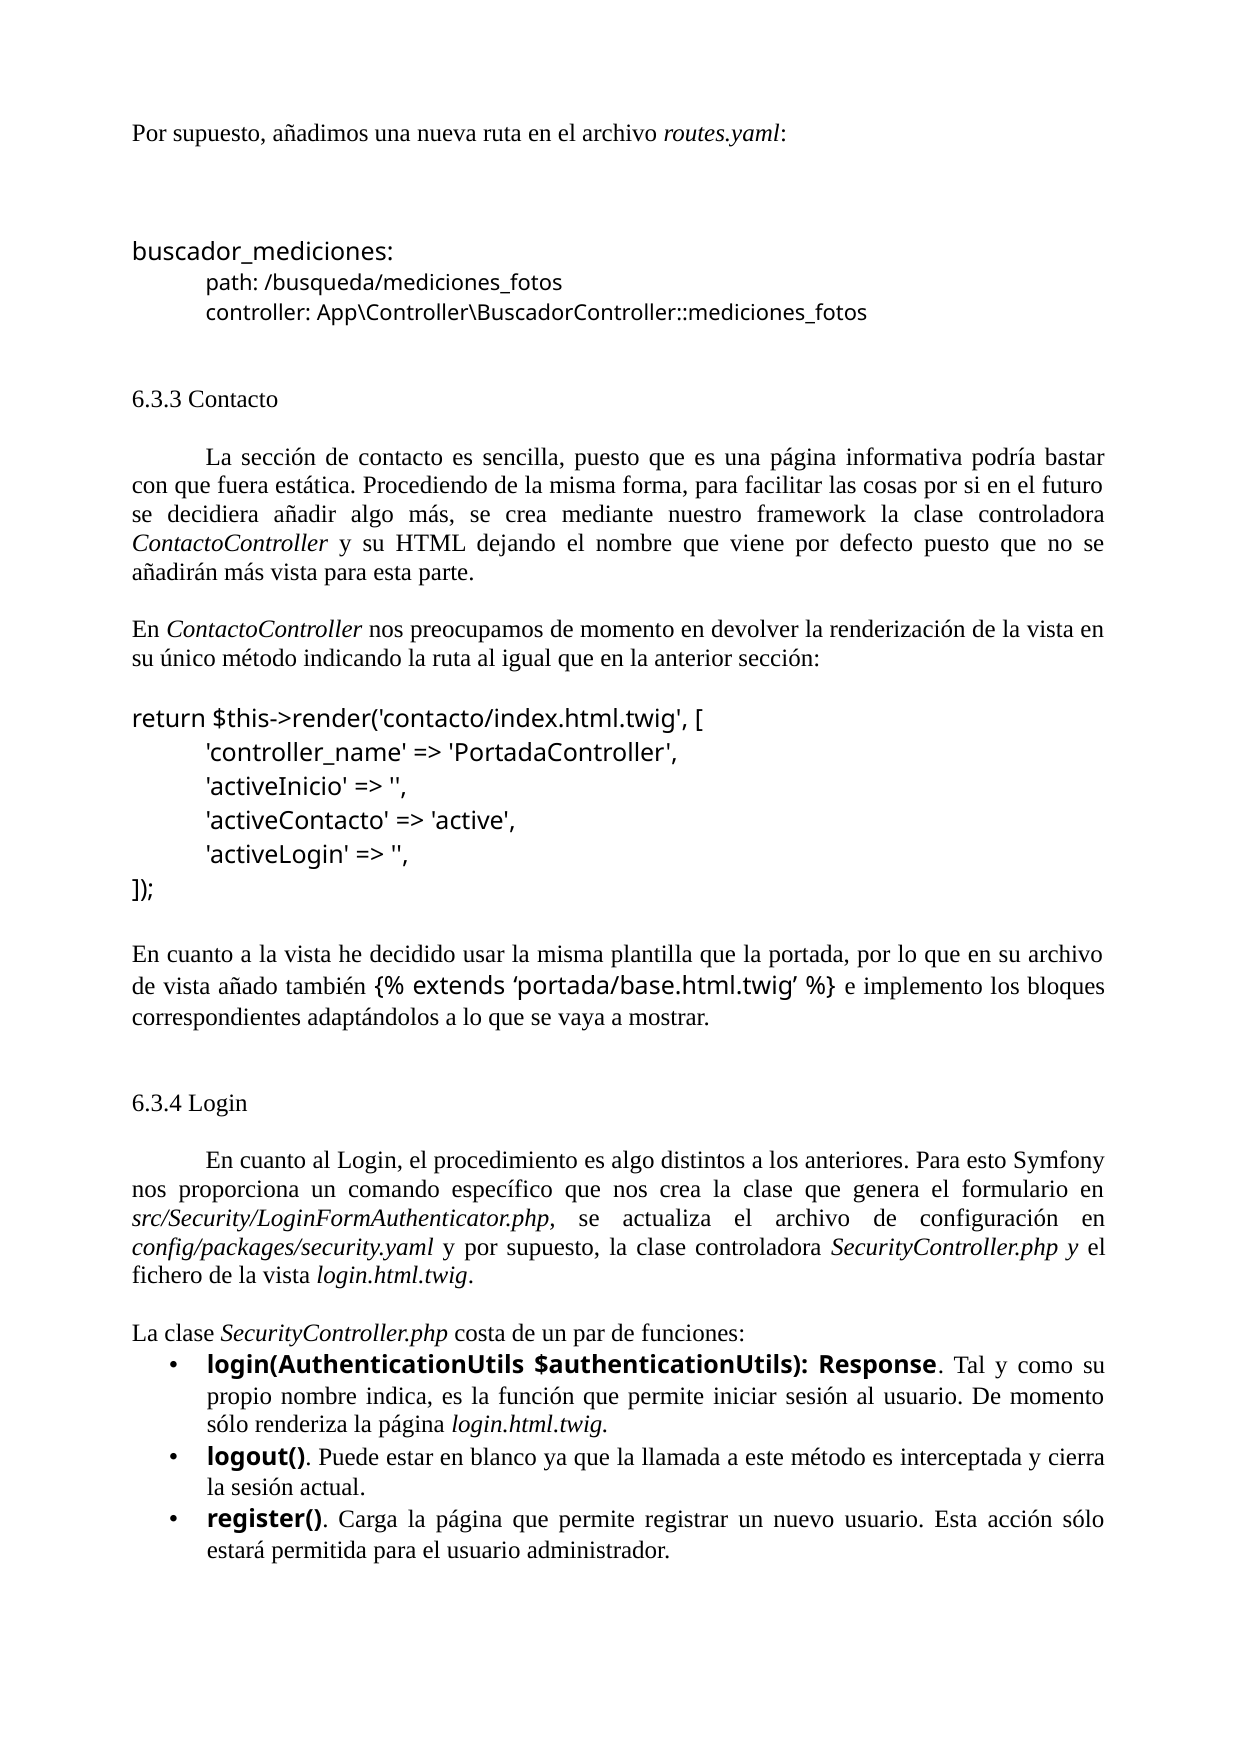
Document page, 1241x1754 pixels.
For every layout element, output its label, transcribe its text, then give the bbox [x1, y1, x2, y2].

text 6.3.4 Login [132, 1088, 1106, 1117]
text 'controller_name' => 'PortadaController', [132, 734, 1106, 769]
text En cuanto al Login, el procedimiento es algo distintos a los anteriores. Para esto Symfony nos proporciona un comando específico que nos crea la clase que genera el formulario en src/Security/LoginFormAuthenticator.php, se actualiza el archivo de configuración en config/packages/security.yaml y por supuesto, la clase controladora SecurityController.php y el fichero de la vista login.html.twig. [132, 1146, 1106, 1289]
list login(AuthenticationUtils $authenticationUtils): Response. Tal y como su propio nombre indica, es la función que permite iniciar sesión al usuario. De momento sólo renderiza la página login.html.twig. [169, 1347, 1106, 1438]
text 'activeInicio' => '', [132, 769, 1106, 803]
text Por supuesto, añadimos una nueva ruta en el archivo routes.yaml: [132, 118, 1106, 147]
text buscador_mediciones: [132, 233, 1106, 267]
text La sección de contacto es sencilla, puesto que es una página informativa podría bastar con que fuera estática. Procediendo de la misma forma, para facilitar las cosas por si en el futuro se decidiera añadir algo más, se crea mediante nuestro framework la clase controladora ContactoController y su HTML dejando el nombre que viene por defecto puesto que no se añadirán más vista para esta parte. [132, 442, 1106, 586]
text En cuanto a la vista he decidido usar la misma plantilla que la portada, por lo que en su archivo de vista añado también {% extends ‘portada/base.html.twig’ %} e implemento los bloques correspondientes adaptándolos a lo que se vaya a mostrar. [132, 939, 1106, 1031]
text En ContactoController nos preocupamos de momento en devolver la renderización de la vista en su único método indicando la ruta al igual que en la anterior sección: [132, 614, 1106, 672]
text 'activeContacto' => 'active', [132, 803, 1106, 837]
text path: /busqueda/mediciones_fotos [132, 267, 1106, 297]
text La clase SecurityController.php costa de un par de funciones: [132, 1318, 1106, 1347]
list logout(). Puede estar en blanco ya que la llamada a este método es interceptada y cierra la sesión actual. [169, 1438, 1106, 1501]
text return $this->render('contacto/index.html.twig', [ [132, 701, 1106, 734]
text 'activeLogin' => '', [132, 837, 1106, 871]
text controller: App\Controller\BuscadorController::mediciones_fotos [132, 297, 1106, 327]
text ]); [132, 871, 1106, 905]
text 6.3.3 Contacto [132, 384, 1106, 413]
list register(). Carga la página que permite registrar un nuevo usuario. Esta acción sólo estará permitida para el usuario administrador. [169, 1501, 1106, 1564]
